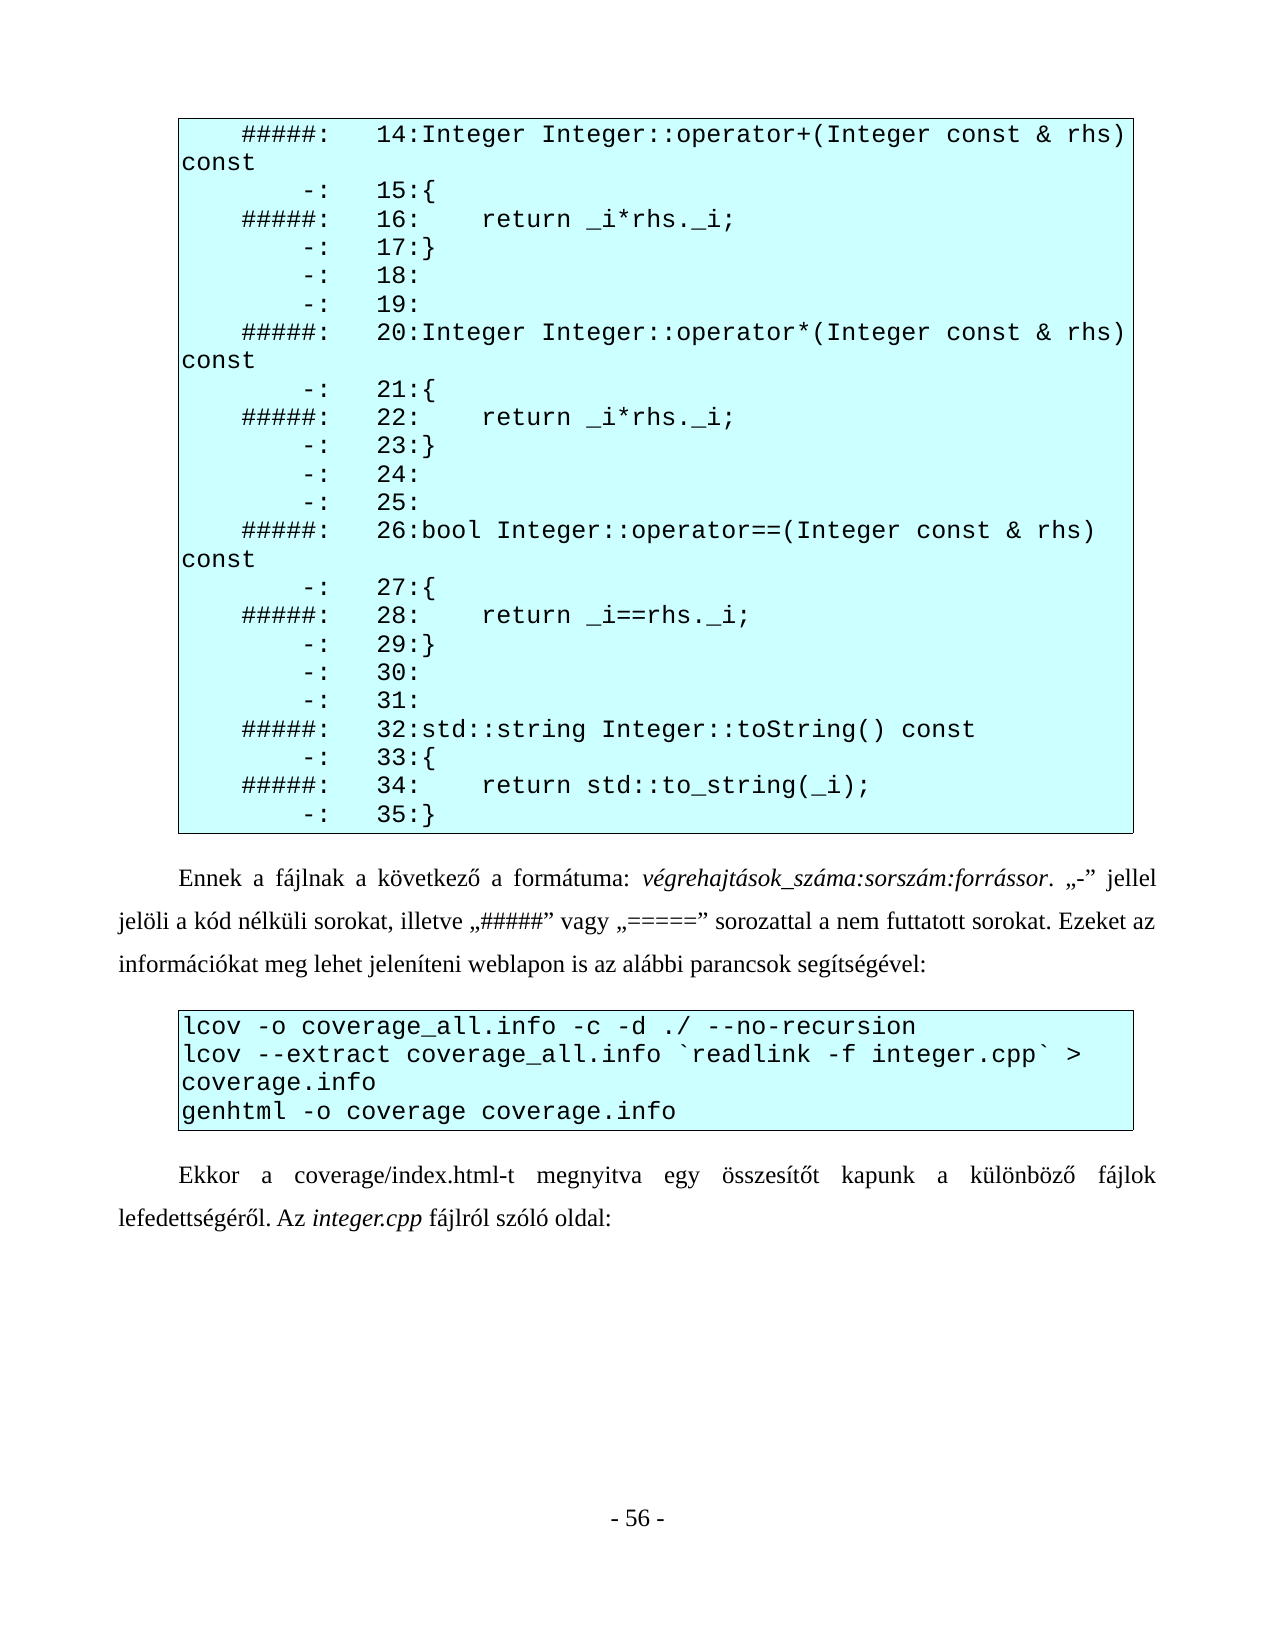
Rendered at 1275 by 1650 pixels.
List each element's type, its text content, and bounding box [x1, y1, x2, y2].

text Ekkor a coverage/index.html-t megnyitva egy összesítőt kapunk a különböző fájlok lefedettségéről. Az integer.cpp fájlról szóló oldal: [118, 1160, 1157, 1232]
text #####: 14:Integer Integer::operator+(Integer const & rhs) const -: 15:{ #####: 16: return _i*rhs._i; -: 17:} -: 18: -: 19: #####: 20:Integer Integer::operator*(Integer const & rhs) const -: 21:{ #####: 22: return _i*rhs._i; -: 23:} -: 24: -: 25: #####: 26:bool Integer::operator==(Integer const & rhs) const -: 27:{ #####: 28: return _i==rhs._i; -: 29:} -: 30: -: 31: #####: 32:std::string Integer::toString() const -: 33:{ #####: 34: return std::to_string(_i); -: 35:} [179, 119, 1133, 833]
text Ennek a fájlnak a következő a formátuma: végrehajtások_száma:sorszám:forrássor. „-” jellel jelöli a kód nélküli sorokat, illetve „#####” vagy „=====” sorozattal a nem futtatott sorokat. Ezeket az információkat meg lehet jeleníteni weblapon is az alábbi parancsok segítségével: [118, 863, 1157, 978]
text lcov -o coverage_all.info -c -d ./ --no-recursion lcov --extract coverage_all.info `readlink -f integer.cpp` > coverage.info genhtml -o coverage coverage.info [179, 1011, 1133, 1130]
